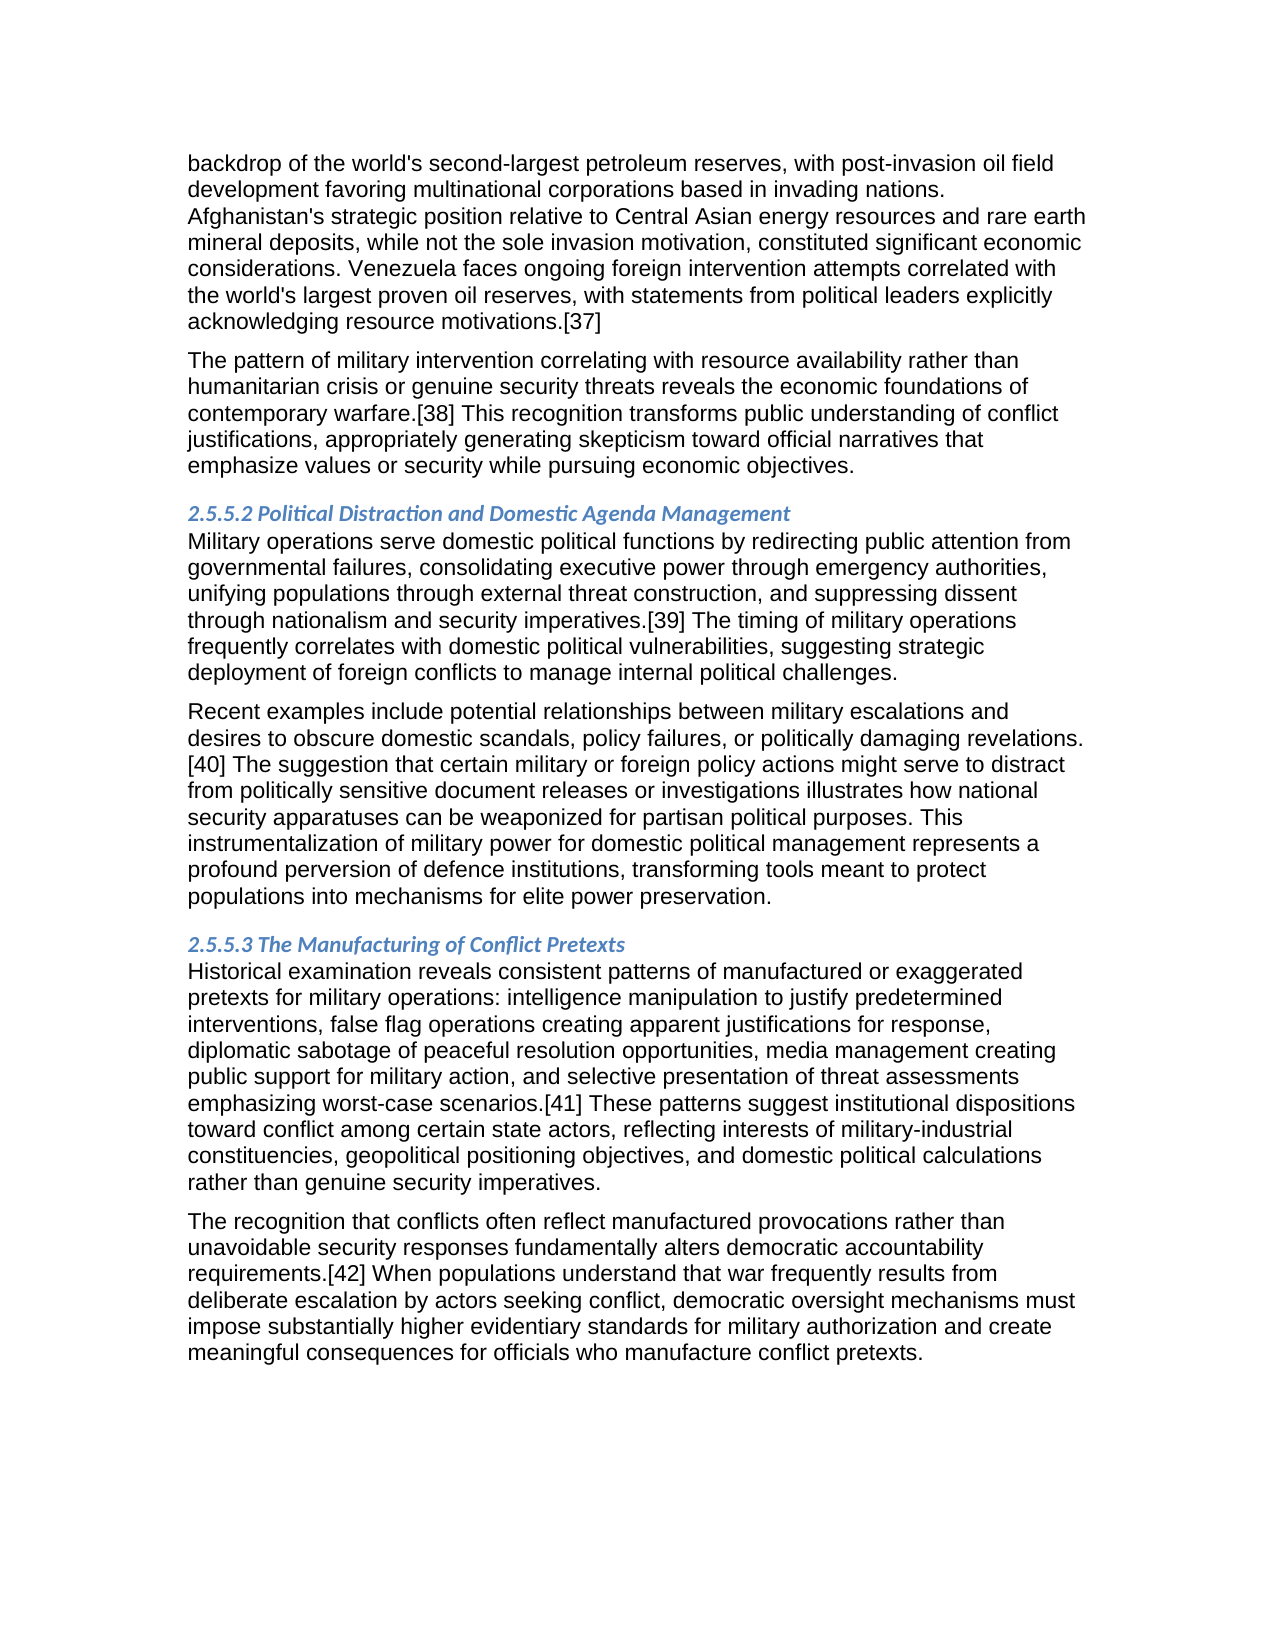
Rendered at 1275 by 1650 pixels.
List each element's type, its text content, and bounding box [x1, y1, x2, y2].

subtitle 2.5.5.2 Political Distraction and Domestic Agenda Management [187, 499, 1087, 528]
text Recent examples include potential relationships between military escalations and desires to obscure domestic scandals, policy failures, or politically damaging revelations.[40] The suggestion that certain military or foreign policy actions might serve to distract from politically sensitive document releases or investigations illustrates how national security apparatuses can be weaponized for partisan political purposes. This instrumentalization of military power for domestic political management represents a profound perversion of defence institutions, transforming tools meant to protect populations into mechanisms for elite power preservation. [187, 698, 1087, 909]
text The pattern of military intervention correlating with resource availability rather than humanitarian crisis or genuine security threats reveals the economic foundations of contemporary warfare.[38] This recognition transforms public understanding of conflict justifications, appropriately generating skepticism toward official narratives that emphasize values or security while pursuing economic objectives. [187, 347, 1087, 479]
text Historical examination reveals consistent patterns of manufactured or exaggerated pretexts for military operations: intelligence manipulation to justify predetermined interventions, false flag operations creating apparent justifications for response, diplomatic sabotage of peaceful resolution opportunities, media management creating public support for military action, and selective presentation of threat assessments emphasizing worst-case scenarios.[41] These patterns suggest institutional dispositions toward conflict among certain state actors, reflecting interests of military-industrial constituencies, geopolitical positioning objectives, and domestic political calculations rather than genuine security imperatives. [187, 958, 1087, 1195]
text The recognition that conflicts often reflect manufactured provocations rather than unavoidable security responses fundamentally alters democratic accountability requirements.[42] When populations understand that war frequently results from deliberate escalation by actors seeking conflict, democratic oversight mechanisms must impose substantially higher evidentiary standards for military authorization and create meaningful consequences for officials who manufacture conflict pretexts. [187, 1208, 1087, 1366]
subtitle 2.5.5.3 The Manufacturing of Conflict Pretexts [187, 930, 1087, 958]
text Military operations serve domestic political functions by redirecting public attention from governmental failures, consolidating executive power through emergency authorities, unifying populations through external threat construction, and suppressing dissent through nationalism and security imperatives.[39] The timing of military operations frequently correlates with domestic political vulnerabilities, suggesting strategic deployment of foreign conflicts to manage internal political challenges. [187, 528, 1087, 686]
text backdrop of the world's second-largest petroleum reserves, with post-invasion oil field development favoring multinational corporations based in invading nations. Afghanistan's strategic position relative to Central Asian energy resources and rare earth mineral deposits, while not the sole invasion motivation, constituted significant economic considerations. Venezuela faces ongoing foreign intervention attempts correlated with the world's largest proven oil reserves, with statements from political leaders explicitly acknowledging resource motivations.[37] [187, 150, 1087, 334]
